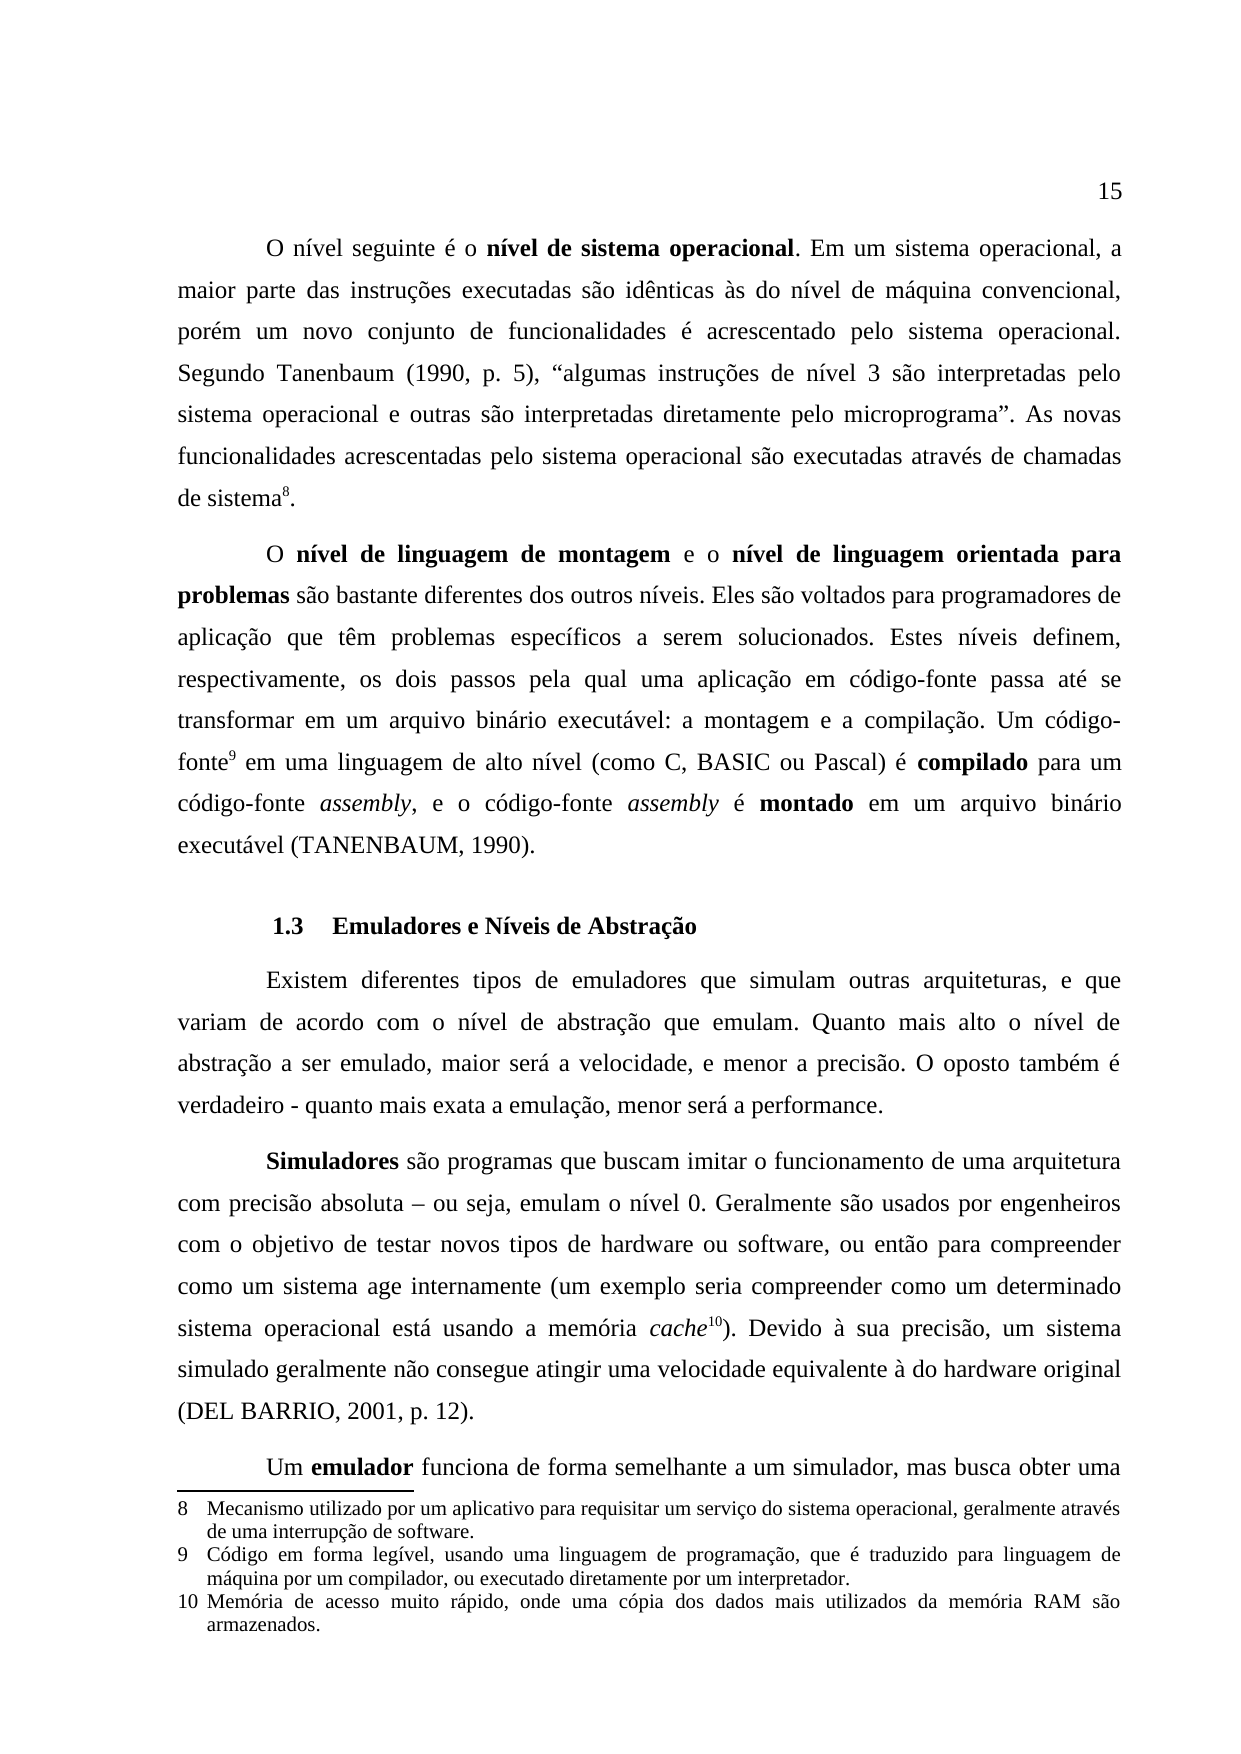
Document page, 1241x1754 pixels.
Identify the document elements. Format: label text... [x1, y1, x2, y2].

text Existem diferentes tipos de emuladores que simulam outras arquiteturas, e que variam de acordo com o nível de abstração que emulam. Quanto mais alto o nível de abstração a ser emulado, maior será a velocidade, e menor a precisão. O oposto também é verdadeiro - quanto mais exata a emulação, menor será a performance. [177, 966, 1122, 1119]
text Memória de acesso muito rápido, onde uma cópia dos dados mais utilizados da memória RAM são armazenados. [177, 1589, 1122, 1636]
subtitle Emuladores e Níveis de Abstração [177, 912, 1122, 940]
text Mecanismo utilizado por um aplicativo para requisitar um serviço do sistema operacional, geralmente através de uma interrupção de software. [177, 1497, 1122, 1543]
text Um emulador funciona de forma semelhante a um simulador, mas busca obter uma [177, 1453, 1122, 1481]
text Simuladores são programas que buscam imitar o funcionamento de uma arquitetura com precisão absoluta – ou seja, emulam o nível 0. Geralmente são usados por engenheiros com o objetivo de testar novos tipos de hardware ou software, ou então para compreender como um sistema age internamente (um exemplo seria compreender como um determinado sistema operacional está usando a memória cache). Devido à sua precisão, um sistema simulado geralmente não consegue atingir uma velocidade equivalente à do hardware original (DEL BARRIO, 2001, p. 12). [177, 1147, 1122, 1424]
text Código em forma legível, usando uma linguagem de programação, que é traduzido para linguagem de máquina por um compilador, ou executado diretamente por um interpretador. [177, 1543, 1122, 1589]
text O nível de linguagem de montagem e o nível de linguagem orientada para problemas são bastante diferentes dos outros níveis. Eles são voltados para programadores de aplicação que têm problemas específicos a serem solucionados. Estes níveis definem, respectivamente, os dois passos pela qual uma aplicação em código-fonte passa até se transformar em um arquivo binário executável: a montagem e a compilação. Um código-fonte em uma linguagem de alto nível (como C, BASIC ou Pascal) é compilado para um código-fonte assembly, e o código-fonte assembly é montado em um arquivo binário executável (TANENBAUM, 1990). [177, 540, 1122, 859]
text O nível seguinte é o nível de sistema operacional. Em um sistema operacional, a maior parte das instruções executadas são idênticas às do nível de máquina convencional, porém um novo conjunto de funcionalidades é acrescentado pelo sistema operacional. Segundo Tanenbaum (1990, p. 5), “algumas instruções de nível 3 são interpretadas pelo sistema operacional e outras são interpretadas diretamente pelo microprograma”. As novas funcionalidades acrescentadas pelo sistema operacional são executadas através de chamadas de sistema. [177, 234, 1122, 511]
